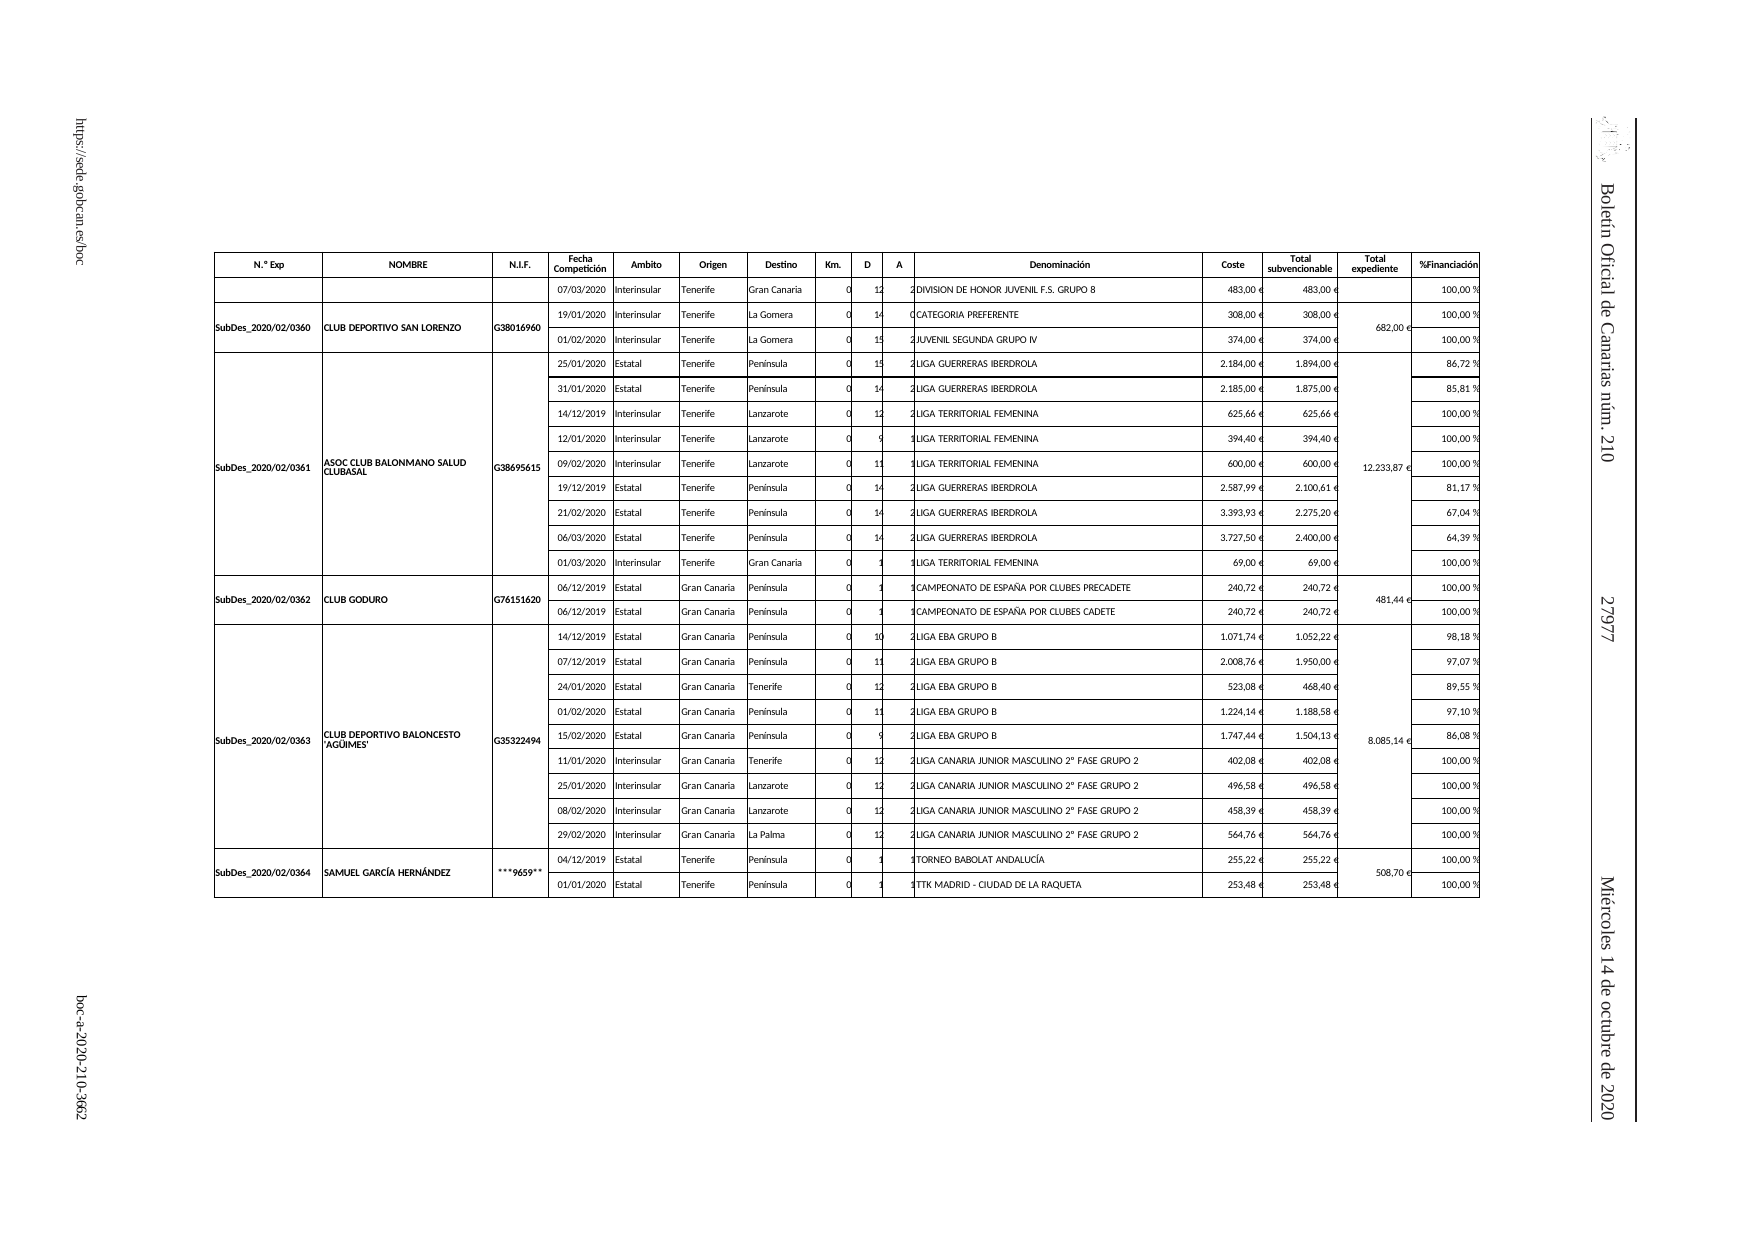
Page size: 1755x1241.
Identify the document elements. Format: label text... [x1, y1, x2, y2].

table_cell 0 [816, 725, 851, 748]
table_cell Estatal [614, 601, 679, 624]
table_cell 01/03/2020 [549, 551, 613, 575]
table_cell 253,48 € [1263, 873, 1337, 897]
table_cell Interinsular [614, 278, 679, 302]
table_cell Lanzarote [748, 799, 815, 823]
table_cell LIGA TERRITORIAL FEMENINA [915, 402, 1202, 426]
table_cell TORNEO BABOLAT ANDALUCÍA [915, 849, 1202, 872]
table_cell 12 [852, 675, 882, 699]
table_cell 04/12/2019 [549, 849, 613, 872]
table_cell 625,66 € [1263, 402, 1337, 426]
table_cell 07/03/2020 [549, 278, 613, 302]
table_cell 240,72 € [1203, 601, 1262, 624]
table_cell 1 [883, 427, 914, 451]
table_cell Interinsular [614, 749, 679, 773]
table_cell 1.950,00 € [1263, 650, 1337, 674]
table_cell 308,00 € [1263, 303, 1337, 327]
table_cell Gran Canaria [680, 749, 747, 773]
table_cell Gran Canaria [680, 725, 747, 748]
table_cell 600,00 € [1263, 452, 1337, 476]
table_cell 14 [852, 501, 882, 525]
table_header Km. [816, 253, 851, 277]
table_cell Lanzarote [748, 774, 815, 798]
table_cell 81,17 % [1412, 477, 1479, 500]
table_cell 1 [883, 601, 914, 624]
text boc-a-2020-210-3662 [74, 995, 91, 1124]
table_cell 15 [852, 353, 882, 376]
table_cell 2.184,00 € [1203, 353, 1262, 376]
table_cell 2 [883, 353, 914, 376]
table_cell Gran Canaria [680, 650, 747, 674]
table_cell 2.275,20 € [1263, 501, 1337, 525]
table_cell 100,00 % [1412, 427, 1479, 451]
table_cell LIGA EBA GRUPO B [915, 650, 1202, 674]
table_cell 100,00 % [1412, 576, 1479, 599]
table_cell Estatal [614, 625, 679, 649]
table_cell 0 [816, 353, 851, 376]
table_cell 89,55 % [1412, 675, 1479, 699]
table_cell Gran Canaria [680, 625, 747, 649]
table_cell Península [748, 477, 815, 500]
table_cell [493, 278, 548, 302]
table_cell LIGA GUERRERAS IBERDROLA [915, 526, 1202, 550]
table_cell Interinsular [614, 303, 679, 327]
table_cell 8.085,14 € [1338, 625, 1411, 847]
table_header Fecha Competición [549, 253, 613, 277]
table_cell 1.894,00 € [1263, 353, 1337, 376]
table_cell 483,00 € [1263, 278, 1337, 302]
table_cell 09/02/2020 [549, 452, 613, 476]
table_header A [883, 253, 914, 277]
table_cell 12 [852, 799, 882, 823]
table_cell 0 [816, 402, 851, 426]
table_cell 508,70 € [1338, 849, 1411, 897]
table_cell 98,18 % [1412, 625, 1479, 649]
table_header Coste [1203, 253, 1262, 277]
table_header Total subvencionable [1263, 253, 1337, 277]
table_cell 240,72 € [1263, 576, 1337, 599]
table_cell CATEGORIA PREFERENTE [915, 303, 1202, 327]
table_cell LIGA CANARIA JUNIOR MASCULINO 2º FASE GRUPO 2 [915, 749, 1202, 773]
table_cell 1.224,14 € [1203, 700, 1262, 723]
table_cell Interinsular [614, 551, 679, 575]
table_cell 1.747,44 € [1203, 725, 1262, 748]
table_cell Tenerife [680, 526, 747, 550]
table_cell Península [748, 353, 815, 376]
table_cell Gran Canaria [748, 551, 815, 575]
table_cell 86,08 % [1412, 725, 1479, 748]
table_cell SubDes_2020/02/0360 [215, 303, 322, 352]
table_cell 0 [816, 328, 851, 352]
table_cell La Gomera [748, 303, 815, 327]
table_cell 402,08 € [1203, 749, 1262, 773]
table_cell Interinsular [614, 402, 679, 426]
table_cell 0 [816, 576, 851, 599]
table_cell 1 [883, 452, 914, 476]
table_cell 100,00 % [1412, 278, 1479, 302]
table_cell DIVISION DE HONOR JUVENIL F.S. GRUPO 8 [915, 278, 1202, 302]
table_cell 600,00 € [1203, 452, 1262, 476]
table_cell LIGA TERRITORIAL FEMENINA [915, 427, 1202, 451]
table_cell 0 [816, 601, 851, 624]
table_cell Península [748, 873, 815, 897]
table_cell 0 [816, 452, 851, 476]
table_cell 0 [816, 849, 851, 872]
table_cell 394,40 € [1203, 427, 1262, 451]
table_cell Estatal [614, 353, 679, 376]
table_cell 15 [852, 328, 882, 352]
table_cell Gran Canaria [748, 278, 815, 302]
table_cell 07/12/2019 [549, 650, 613, 674]
table_cell 14/12/2019 [549, 402, 613, 426]
table_cell Península [748, 849, 815, 872]
table_cell 3.393,93 € [1203, 501, 1262, 525]
table_cell LIGA CANARIA JUNIOR MASCULINO 2º FASE GRUPO 2 [915, 799, 1202, 823]
table_cell LIGA GUERRERAS IBERDROLA [915, 353, 1202, 376]
table_cell 1.188,58 € [1263, 700, 1337, 723]
table_cell Tenerife [680, 378, 747, 401]
table_cell TTK MADRID ‐ CIUDAD DE LA RAQUETA [915, 873, 1202, 897]
table_cell 0 [816, 873, 851, 897]
table_cell 1 [852, 576, 882, 599]
table_cell LIGA GUERRERAS IBERDROLA [915, 477, 1202, 500]
table_cell Península [748, 601, 815, 624]
table_cell 2 [883, 278, 914, 302]
table_cell Gran Canaria [680, 799, 747, 823]
table_cell 2 [883, 725, 914, 748]
table_cell Interinsular [614, 824, 679, 847]
table_cell G38695615 [493, 353, 548, 575]
table_cell LIGA EBA GRUPO B [915, 625, 1202, 649]
table_cell Península [748, 700, 815, 723]
table_cell 1.504,13 € [1263, 725, 1337, 748]
table_cell 1 [852, 849, 882, 872]
table_cell Tenerife [680, 849, 747, 872]
table_cell 14 [852, 378, 882, 401]
table_cell Interinsular [614, 452, 679, 476]
table_cell 2 [883, 477, 914, 500]
table_cell 12 [852, 824, 882, 847]
table_cell Tenerife [680, 402, 747, 426]
table_cell 11 [852, 650, 882, 674]
table_cell 100,00 % [1412, 452, 1479, 476]
table_cell 0 [816, 477, 851, 500]
table_cell Tenerife [680, 477, 747, 500]
table_cell 2.400,00 € [1263, 526, 1337, 550]
table_cell 2.100,61 € [1263, 477, 1337, 500]
table_cell 0 [816, 501, 851, 525]
table_cell Estatal [614, 700, 679, 723]
table_cell 2 [883, 526, 914, 550]
table_cell 25/01/2020 [549, 774, 613, 798]
table_cell LIGA GUERRERAS IBERDROLA [915, 501, 1202, 525]
table_cell 468,40 € [1263, 675, 1337, 699]
table_cell 86,72 % [1412, 353, 1479, 376]
table_cell LIGA TERRITORIAL FEMENINA [915, 452, 1202, 476]
table_cell 100,00 % [1412, 402, 1479, 426]
table_cell Península [748, 501, 815, 525]
table_cell [323, 278, 492, 302]
table_header Denominación [915, 253, 1202, 277]
table_cell 253,48 € [1203, 873, 1262, 897]
table_cell 2 [883, 675, 914, 699]
table_cell Estatal [614, 576, 679, 599]
table_cell CAMPEONATO DE ESPAÑA POR CLUBES CADETE [915, 601, 1202, 624]
table_cell 21/02/2020 [549, 501, 613, 525]
table_cell 483,00 € [1203, 278, 1262, 302]
table_cell 394,40 € [1263, 427, 1337, 451]
table_cell Estatal [614, 675, 679, 699]
table_cell 64,39 % [1412, 526, 1479, 550]
table_cell 240,72 € [1263, 601, 1337, 624]
table_cell Tenerife [748, 749, 815, 773]
table_header N.I.F. [493, 253, 548, 277]
table_cell SubDes_2020/02/0363 [215, 625, 322, 847]
table_cell 2 [883, 625, 914, 649]
table_cell Gran Canaria [680, 700, 747, 723]
table_cell 06/12/2019 [549, 601, 613, 624]
table_header Destino [748, 253, 815, 277]
table_cell 11/01/2020 [549, 749, 613, 773]
table_cell 14 [852, 303, 882, 327]
table_cell 1.875,00 € [1263, 378, 1337, 401]
table_cell 0 [816, 303, 851, 327]
table_cell 67,04 % [1412, 501, 1479, 525]
text Boletín Oficial de Canarias núm. 210 [1598, 183, 1618, 464]
table_cell Península [748, 625, 815, 649]
table_cell JUVENIL SEGUNDA GRUPO IV [915, 328, 1202, 352]
table_cell 85,81 % [1412, 378, 1479, 401]
table_cell 12/01/2020 [549, 427, 613, 451]
table_cell 0 [816, 675, 851, 699]
table_cell 1 [883, 576, 914, 599]
table_cell Tenerife [680, 501, 747, 525]
table_cell 564,76 € [1203, 824, 1262, 847]
table_cell 08/02/2020 [549, 799, 613, 823]
table_cell 97,07 % [1412, 650, 1479, 674]
table_cell LIGA GUERRERAS IBERDROLA [915, 378, 1202, 401]
table_cell Estatal [614, 873, 679, 897]
table_cell Tenerife [680, 353, 747, 376]
table_cell 0 [816, 625, 851, 649]
table_cell 0 [816, 551, 851, 575]
table_cell Tenerife [680, 427, 747, 451]
table_cell 1 [883, 873, 914, 897]
table_cell Península [748, 526, 815, 550]
table_cell La Palma [748, 824, 815, 847]
table_cell 31/01/2020 [549, 378, 613, 401]
table_cell 2 [883, 650, 914, 674]
table_cell 12 [852, 402, 882, 426]
table_cell 1 [852, 551, 882, 575]
table_cell 9 [852, 725, 882, 748]
table_cell Tenerife [680, 328, 747, 352]
table_cell Tenerife [748, 675, 815, 699]
table_cell 69,00 € [1203, 551, 1262, 575]
table_cell Gran Canaria [680, 675, 747, 699]
table_cell 01/01/2020 [549, 873, 613, 897]
table_cell 19/12/2019 [549, 477, 613, 500]
table_cell 496,58 € [1263, 774, 1337, 798]
table_cell Gran Canaria [680, 824, 747, 847]
table_cell 14/12/2019 [549, 625, 613, 649]
table_cell 0 [816, 650, 851, 674]
table_header %Financiación [1412, 253, 1479, 277]
table_cell CLUB DEPORTIVO BALONCESTO 'AGÜIMES' [323, 625, 492, 847]
table_cell 458,39 € [1203, 799, 1262, 823]
table_cell 97,10 % [1412, 700, 1479, 723]
text 27977 [1598, 597, 1618, 646]
table_cell 25/01/2020 [549, 353, 613, 376]
table_cell 1 [883, 551, 914, 575]
table_cell 29/02/2020 [549, 824, 613, 847]
table_cell Gran Canaria [680, 576, 747, 599]
table_cell 12 [852, 749, 882, 773]
table_cell Interinsular [614, 427, 679, 451]
table_cell Lanzarote [748, 452, 815, 476]
table_cell 3.727,50 € [1203, 526, 1262, 550]
table_cell 0 [816, 427, 851, 451]
table_cell Estatal [614, 725, 679, 748]
table_cell LIGA EBA GRUPO B [915, 700, 1202, 723]
table_cell 2.587,99 € [1203, 477, 1262, 500]
table_cell Lanzarote [748, 427, 815, 451]
table_cell SubDes_2020/02/0362 [215, 576, 322, 624]
table_cell 11 [852, 700, 882, 723]
table_cell Tenerife [680, 551, 747, 575]
table_cell 14 [852, 526, 882, 550]
table_cell 682,00 € [1338, 303, 1411, 352]
table_cell [215, 278, 322, 302]
table_cell Península [748, 725, 815, 748]
table_cell 308,00 € [1203, 303, 1262, 327]
table_cell G35322494 [493, 625, 548, 847]
table_cell 24/01/2020 [549, 675, 613, 699]
table_cell 100,00 % [1412, 849, 1479, 872]
table_cell CLUB DEPORTIVO SAN LORENZO [323, 303, 492, 352]
table_cell 01/02/2020 [549, 700, 613, 723]
table_cell 2 [883, 700, 914, 723]
table_cell Estatal [614, 501, 679, 525]
table_cell 2 [883, 328, 914, 352]
table_header NOMBRE [323, 253, 492, 277]
table_cell 100,00 % [1412, 303, 1479, 327]
table_cell 0 [816, 799, 851, 823]
table_cell 0 [883, 303, 914, 327]
table_cell 1 [883, 849, 914, 872]
table_cell 69,00 € [1263, 551, 1337, 575]
table_cell 12 [852, 278, 882, 302]
table_cell G38016960 [493, 303, 548, 352]
table_cell 402,08 € [1263, 749, 1337, 773]
table_cell LIGA EBA GRUPO B [915, 675, 1202, 699]
table_cell 100,00 % [1412, 774, 1479, 798]
table_cell 10 [852, 625, 882, 649]
table_cell Gran Canaria [680, 601, 747, 624]
table_cell 0 [816, 774, 851, 798]
table_cell Tenerife [680, 278, 747, 302]
table_cell 0 [816, 378, 851, 401]
table_cell Estatal [614, 526, 679, 550]
table_cell 2.185,00 € [1203, 378, 1262, 401]
table_cell 2 [883, 799, 914, 823]
table_cell Estatal [614, 650, 679, 674]
table_cell 0 [816, 824, 851, 847]
table_cell Península [748, 576, 815, 599]
table_cell 100,00 % [1412, 873, 1479, 897]
table_cell 100,00 % [1412, 328, 1479, 352]
table_header Ambito [614, 253, 679, 277]
table_cell Península [748, 650, 815, 674]
table_header N.º Exp [215, 253, 322, 277]
table_cell 0 [816, 700, 851, 723]
table_cell 523,08 € [1203, 675, 1262, 699]
table_cell 374,00 € [1203, 328, 1262, 352]
table_cell 0 [816, 749, 851, 773]
table_cell Gran Canaria [680, 774, 747, 798]
table_header Total expediente [1338, 253, 1411, 277]
table_cell Interinsular [614, 799, 679, 823]
table_cell Estatal [614, 378, 679, 401]
table_cell 255,22 € [1203, 849, 1262, 872]
table_cell ***9659** [493, 849, 548, 897]
table_cell 625,66 € [1203, 402, 1262, 426]
table_cell SubDes_2020/02/0361 [215, 353, 322, 575]
table_cell 2 [883, 774, 914, 798]
table_cell LIGA TERRITORIAL FEMENINA [915, 551, 1202, 575]
table_cell 2 [883, 378, 914, 401]
table_cell 100,00 % [1412, 799, 1479, 823]
table_cell Estatal [614, 849, 679, 872]
text https://sede.gobcan.es/boc [73, 118, 90, 273]
table_cell SAMUEL GARCÍA HERNÁNDEZ [323, 849, 492, 897]
table_cell 12 [852, 774, 882, 798]
table_cell Interinsular [614, 774, 679, 798]
table_cell 100,00 % [1412, 749, 1479, 773]
table_cell 06/03/2020 [549, 526, 613, 550]
table_cell Lanzarote [748, 402, 815, 426]
table_cell 01/02/2020 [549, 328, 613, 352]
table_cell 2 [883, 824, 914, 847]
table_cell 06/12/2019 [549, 576, 613, 599]
table_cell Península [748, 378, 815, 401]
table_cell 2 [883, 501, 914, 525]
table_cell 14 [852, 477, 882, 500]
table_cell CAMPEONATO DE ESPAÑA POR CLUBES PRECADETE [915, 576, 1202, 599]
table_cell 2.008,76 € [1203, 650, 1262, 674]
table_cell LIGA CANARIA JUNIOR MASCULINO 2º FASE GRUPO 2 [915, 774, 1202, 798]
table_cell Interinsular [614, 328, 679, 352]
table_cell 1 [852, 601, 882, 624]
table_cell 0 [816, 278, 851, 302]
table_cell 564,76 € [1263, 824, 1337, 847]
table_cell Tenerife [680, 303, 747, 327]
table_cell 15/02/2020 [549, 725, 613, 748]
table_cell 458,39 € [1263, 799, 1337, 823]
text Miércoles 14 de octubre de 2020 [1598, 876, 1618, 1124]
table_cell Estatal [614, 477, 679, 500]
table_header Origen [680, 253, 747, 277]
table_cell 2 [883, 749, 914, 773]
table_cell 100,00 % [1412, 551, 1479, 575]
table_cell 240,72 € [1203, 576, 1262, 599]
table_cell ASOC CLUB BALONMANO SALUD CLUBASAL [323, 353, 492, 575]
table_cell G76151620 [493, 576, 548, 624]
table_cell 255,22 € [1263, 849, 1337, 872]
table_cell LIGA CANARIA JUNIOR MASCULINO 2º FASE GRUPO 2 [915, 824, 1202, 847]
table_cell La Gomera [748, 328, 815, 352]
table_cell Tenerife [680, 873, 747, 897]
table_cell Tenerife [680, 452, 747, 476]
table_cell 1.071,74 € [1203, 625, 1262, 649]
table_cell 496,58 € [1203, 774, 1262, 798]
table_cell 12.233,87 € [1338, 353, 1411, 575]
table_cell CLUB GODURO [323, 576, 492, 624]
table_cell SubDes_2020/02/0364 [215, 849, 322, 897]
table_cell 0 [816, 526, 851, 550]
table_cell LIGA EBA GRUPO B [915, 725, 1202, 748]
table_cell 481,44 € [1338, 576, 1411, 624]
table_cell 100,00 % [1412, 824, 1479, 847]
table_cell 9 [852, 427, 882, 451]
table_header D [852, 253, 882, 277]
table_cell 100,00 % [1412, 601, 1479, 624]
table_cell [1338, 278, 1411, 302]
table_cell 11 [852, 452, 882, 476]
table_cell 19/01/2020 [549, 303, 613, 327]
table_cell 1.052,22 € [1263, 625, 1337, 649]
table_cell 2 [883, 402, 914, 426]
table_cell 374,00 € [1263, 328, 1337, 352]
table_cell 1 [852, 873, 882, 897]
